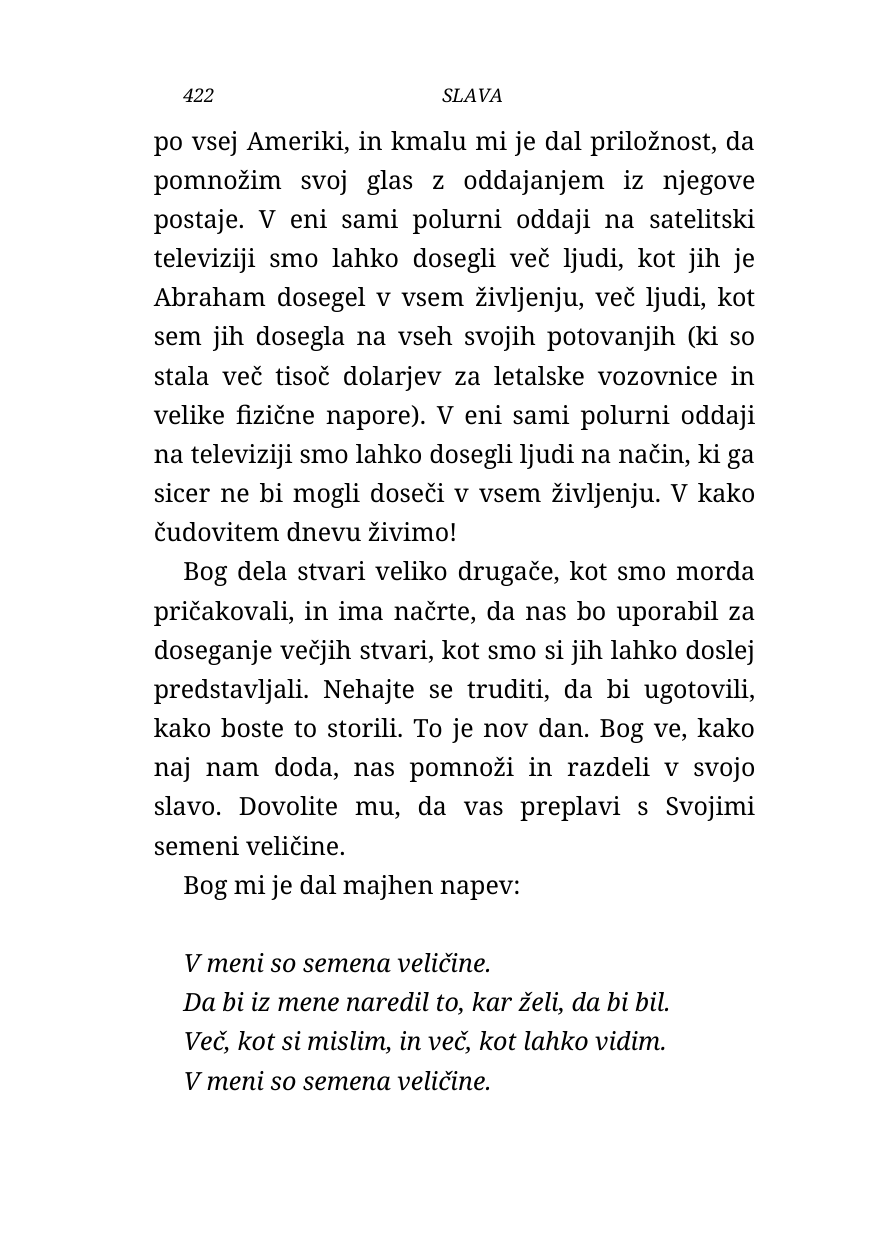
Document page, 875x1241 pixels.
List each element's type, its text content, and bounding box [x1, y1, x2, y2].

text Več, kot si mislim, in več, kot lahko vidim. [153, 1024, 756, 1058]
text po vsej Ameriki, in kmalu mi je dal priložnost, da pomnožim svoj glas z oddajanjem iz njegove postaje. V eni sami polurni oddaji na satelitski televiziji smo lahko dosegli več ljudi, kot jih je Abraham dosegel v vsem življenju, več ljudi, kot sem jih dosegla na vseh svojih potovanjih (ki so stala več tisoč dolarjev za letalske vozovnice in velike fizične napore). V eni sami polurni oddaji na televiziji smo lahko dosegli ljudi na način, ki ga sicer ne bi mogli doseči v vsem življenju. V kako čudovitem dnevu živimo! [153, 123, 756, 549]
text V meni so semena veličine. [153, 1063, 756, 1097]
text Bog mi je dal majhen napev: [153, 867, 756, 901]
text Bog dela stvari veliko drugače, kot smo morda pričakovali, in ima načrte, da nas bo uporabil za doseganje večjih stvari, kot smo si jih lahko doslej predstavljali. Nehajte se truditi, da bi ugotovili, kako boste to storili. To je nov dan. Bog ve, kako naj nam doda, nas pomnoži in razdeli v svojo slavo. Dovolite mu, da vas preplavi s Svojimi semeni veličine. [153, 554, 756, 862]
text V meni so semena veličine. [153, 946, 756, 980]
text Da bi iz mene naredil to, kar želi, da bi bil. [153, 985, 756, 1019]
